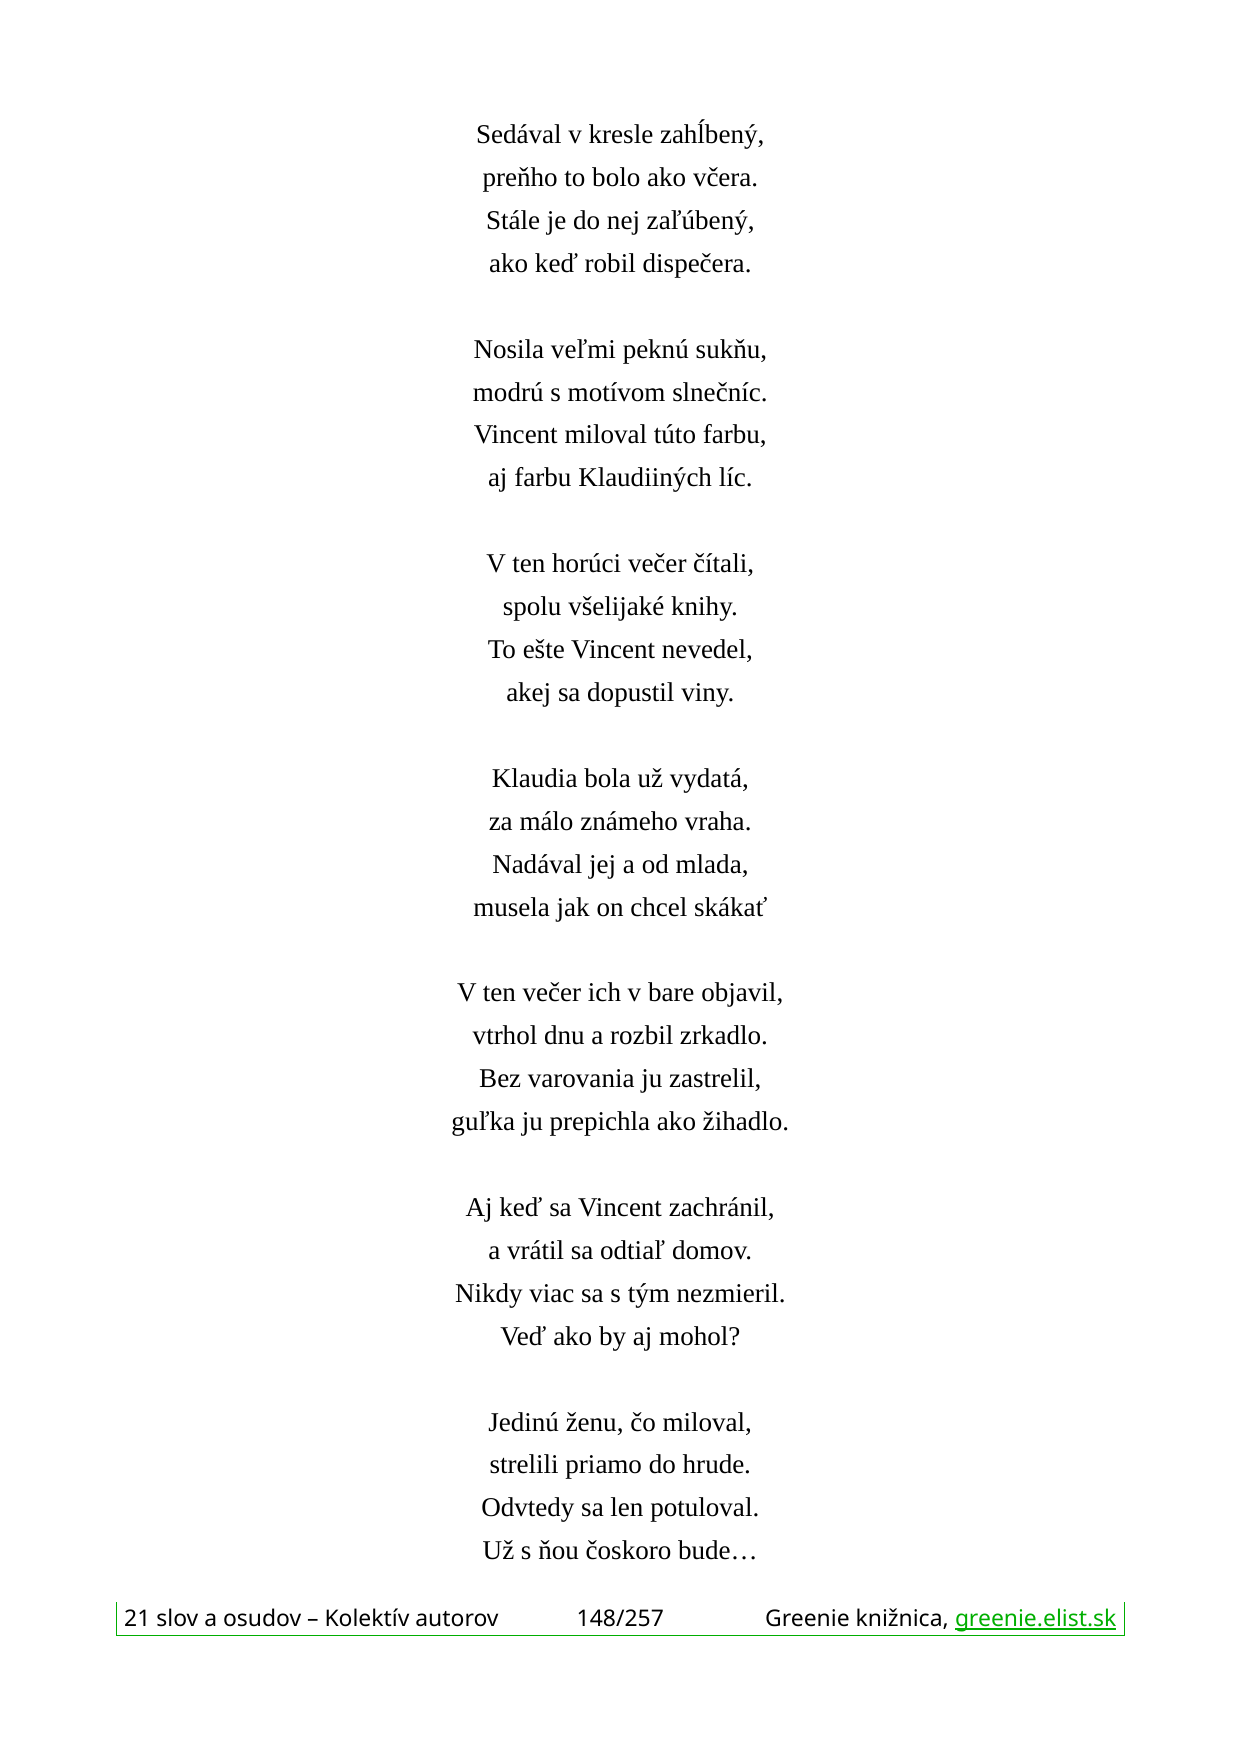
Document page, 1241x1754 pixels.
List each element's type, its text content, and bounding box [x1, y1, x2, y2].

text guľka ju prepichla ako žihadlo. [118, 1105, 1122, 1136]
text Aj keď sa Vincent zachránil, [118, 1191, 1122, 1222]
text Nadával jej a od mlada, [118, 848, 1122, 879]
text Stále je do nej zaľúbený, [118, 204, 1122, 235]
text preňho to bolo ako včera. [118, 161, 1122, 192]
text modrú s motívom slnečníc. [118, 376, 1122, 407]
text V ten horúci večer čítali, [118, 547, 1122, 578]
text strelili priamo do hrude. [118, 1448, 1122, 1480]
text spolu všelijaké knihy. [118, 590, 1122, 621]
text za málo známeho vraha. [118, 805, 1122, 836]
text Odvtedy sa len potuloval. [118, 1491, 1122, 1523]
text vtrhol dnu a rozbil zrkadlo. [118, 1019, 1122, 1051]
text Už s ňou čoskoro bude… [118, 1534, 1122, 1566]
text akej sa dopustil viny. [118, 676, 1122, 707]
text Bez varovania ju zastrelil, [118, 1062, 1122, 1093]
text Veď ako by aj mohol? [118, 1320, 1122, 1351]
text a vrátil sa odtiaľ domov. [118, 1234, 1122, 1265]
text V ten večer ich v bare objavil, [118, 976, 1122, 1008]
text Sedával v kresle zahĺbený, [118, 118, 1122, 149]
text Nosila veľmi peknú sukňu, [118, 333, 1122, 364]
text aj farbu Klaudiiných líc. [118, 461, 1122, 493]
text musela jak on chcel skákať [118, 891, 1122, 922]
text Nikdy viac sa s tým nezmieril. [118, 1277, 1122, 1308]
text Vincent miloval túto farbu, [118, 418, 1122, 450]
text Jedinú ženu, čo miloval, [118, 1406, 1122, 1437]
text ako keď robil dispečera. [118, 247, 1122, 278]
text To ešte Vincent nevedel, [118, 633, 1122, 664]
text Klaudia bola už vydatá, [118, 762, 1122, 793]
